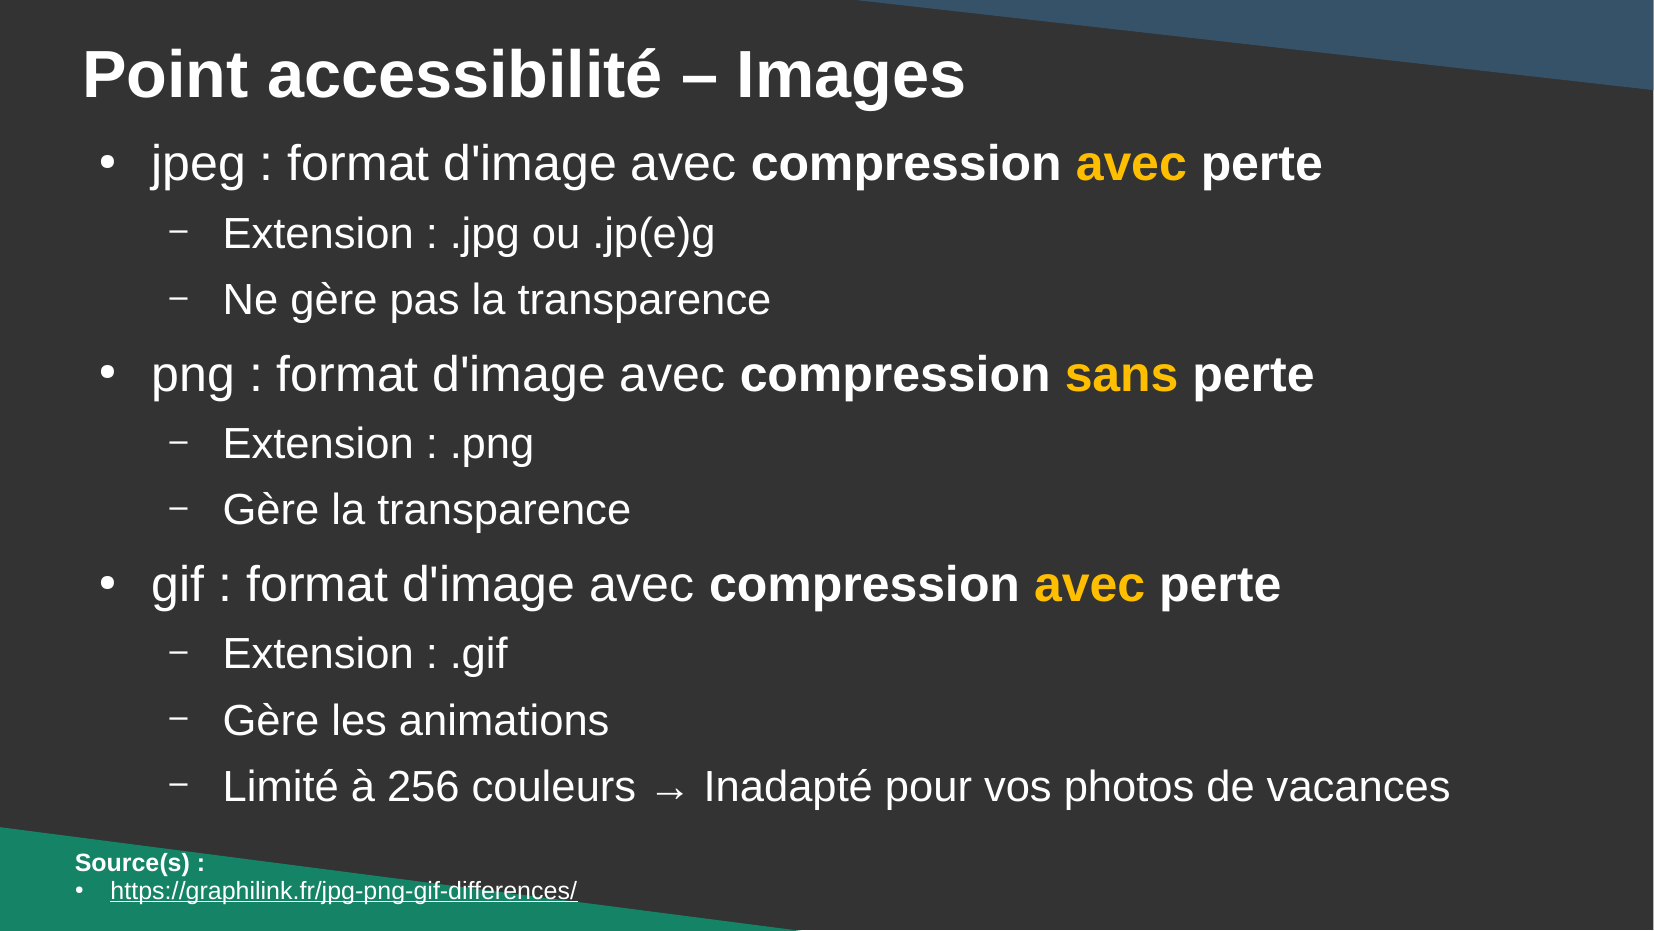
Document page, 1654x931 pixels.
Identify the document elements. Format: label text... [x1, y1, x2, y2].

title Point accessibilité – Images [82, 37, 1571, 122]
text_box [0, 827, 802, 931]
text_box [855, 0, 1654, 91]
list jpeg : format d'image avec compression avec perte Extension : .jpg ou .jp(e)g Ne gère pas la transparence png : format d'image avec compression sans perte Extension : .png Gère la transparence gif : format d'image avec compression avec perte Extension : .gif Gère les animations Limité à 256 couleurs → Inadapté pour vos photos de vacances [80, 135, 1605, 842]
text_box Source(s) : https://graphilink.fr/jpg-png-gif-differences/ [60, 841, 1546, 922]
